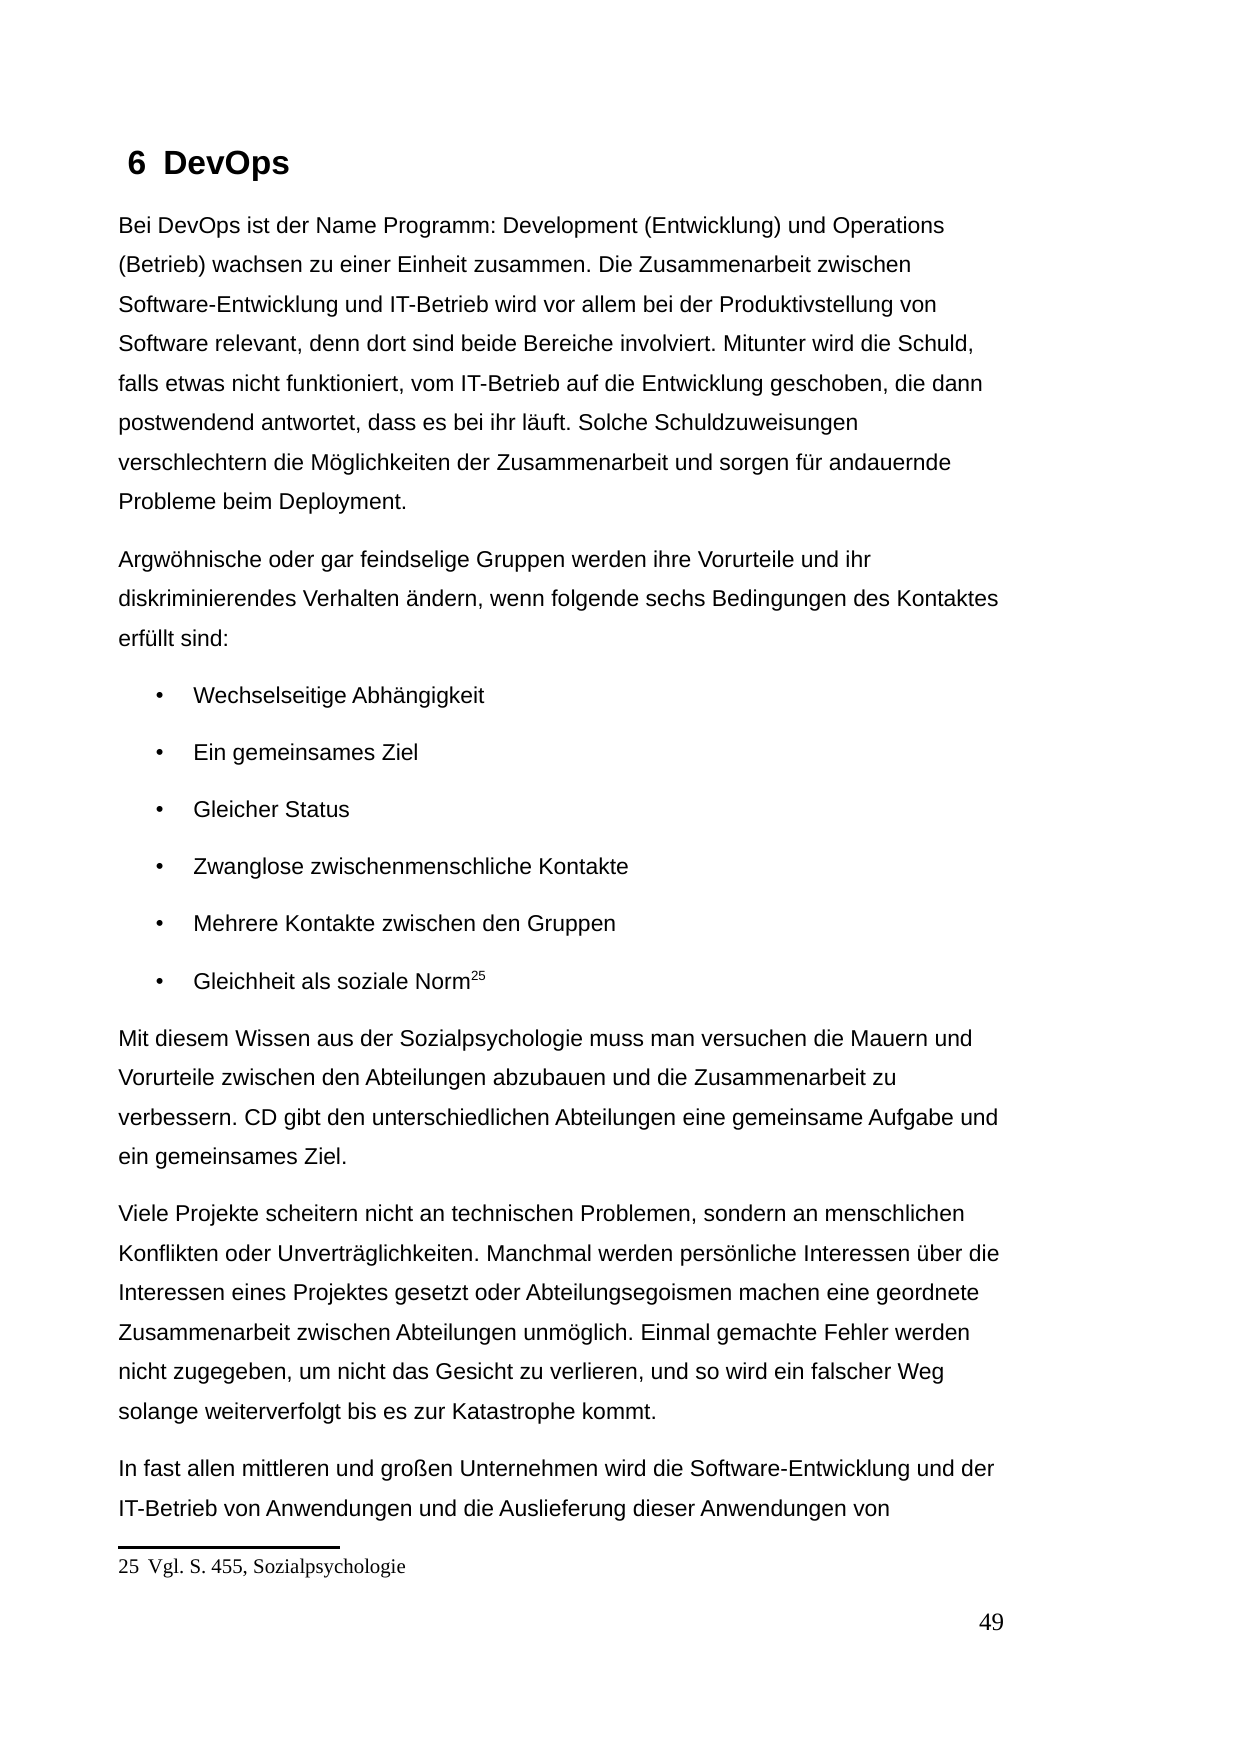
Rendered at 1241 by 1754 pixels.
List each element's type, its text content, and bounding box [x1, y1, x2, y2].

text Mit diesem Wissen aus der Sozialpsychologie muss man versuchen die Mauern und Vorurteile zwischen den Abteilungen abzubauen und die Zusammenarbeit zu verbessern. CD gibt den unterschiedlichen Abteilungen eine gemeinsame Aufgabe und ein gemeinsames Ziel. [118, 1025, 1004, 1169]
subtitle DevOps [118, 143, 1004, 182]
list Zwanglose zwischenmenschliche Kontakte [156, 853, 1004, 879]
list Gleichheit als soziale Norm [156, 968, 1004, 994]
text Bei DevOps ist der Name Programm: Development (Entwicklung) und Operations (Betrieb) wachsen zu einer Einheit zusammen. Die Zusammenarbeit zwischen Software-Entwicklung und IT-Betrieb wird vor allem bei der Produktivstellung von Software relevant, denn dort sind beide Bereiche involviert. Mitunter wird die Schuld, falls etwas nicht funktioniert, vom IT-Betrieb auf die Entwicklung geschoben, die dann postwendend antwortet, dass es bei ihr läuft. Solche Schuldzuweisungen verschlechtern die Möglichkeiten der Zusammenarbeit und sorgen für andauernde Probleme beim Deployment. [118, 212, 1004, 515]
text Argwöhnische oder gar feindselige Gruppen werden ihre Vorurteile und ihr diskriminierendes Verhalten ändern, wenn folgende sechs Bedingungen des Kontaktes erfüllt sind: [118, 546, 1004, 651]
list Gleicher Status [156, 796, 1004, 822]
list Mehrere Kontakte zwischen den Gruppen [156, 910, 1004, 937]
text In fast allen mittleren und großen Unternehmen wird die Software-Entwicklung und der IT-Betrieb von Anwendungen und die Auslieferung dieser Anwendungen von [118, 1455, 1004, 1521]
text Viele Projekte scheitern nicht an technischen Problemen, sondern an menschlichen Konflikten oder Unverträglichkeiten. Manchmal werden persönliche Interessen über die Interessen eines Projektes gesetzt oder Abteilungsegoismen machen eine geordnete Zusammenarbeit zwischen Abteilungen unmöglich. Einmal gemachte Fehler werden nicht zugegeben, um nicht das Gesicht zu verlieren, und so wird ein falscher Weg solange weiterverfolgt bis es zur Katastrophe kommt. [118, 1200, 1004, 1424]
list Ein gemeinsames Ziel [156, 739, 1004, 765]
list Wechselseitige Abhängigkeit [156, 682, 1004, 708]
list Vgl. S. 455, Sozialpsychologie [118, 1553, 1004, 1578]
